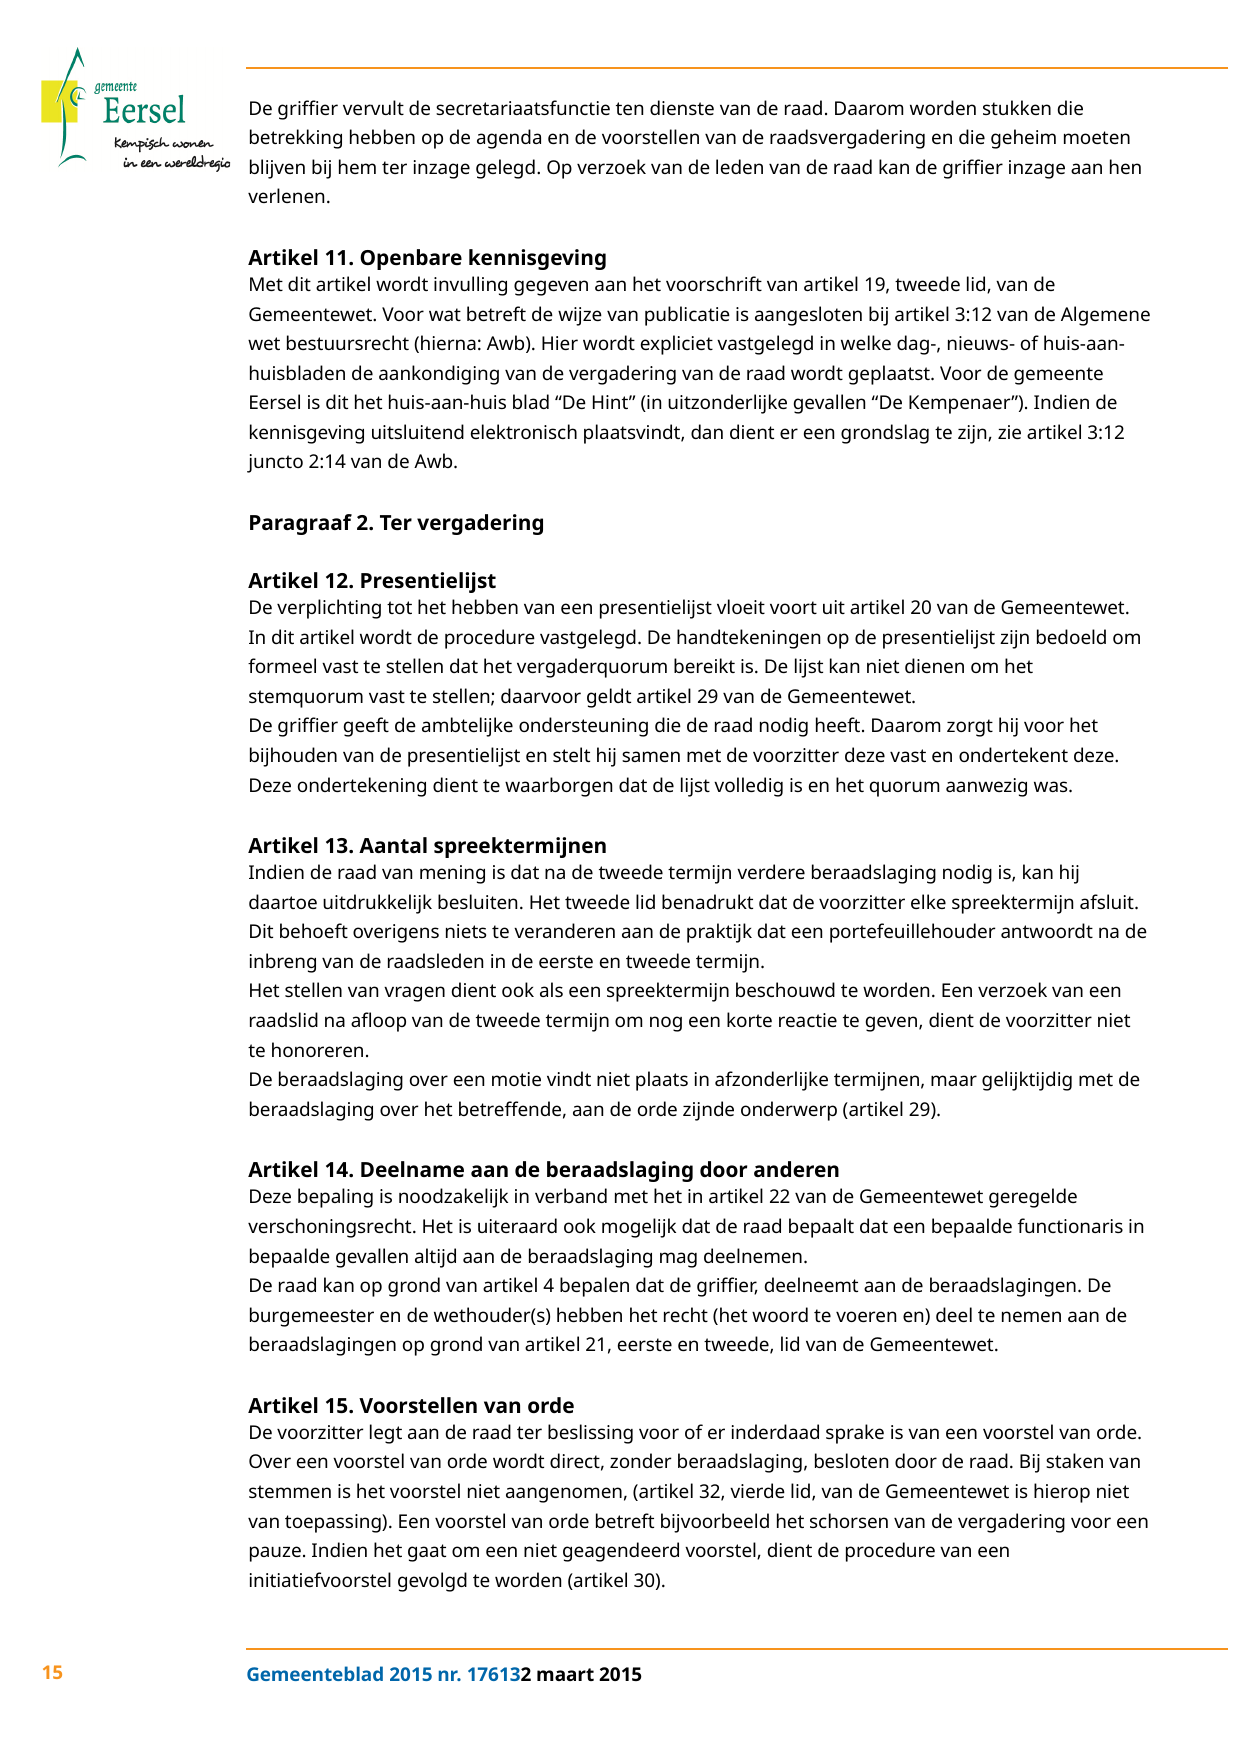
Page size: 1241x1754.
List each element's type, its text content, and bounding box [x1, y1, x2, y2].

text De verplichting tot het hebben van een presentielijst vloeit voort uit artikel 20 van de Gemeentewet. In dit artikel wordt de procedure vastgelegd. De handtekeningen op de presentielijst zijn bedoeld om formeel vast te stellen dat het vergaderquorum bereikt is. De lijst kan niet dienen om het stemquorum vast te stellen; daarvoor geldt artikel 29 van de Gemeentewet. [248, 594, 1152, 709]
text Deze bepaling is noodzakelijk in verband met het in artikel 22 van de Gemeentewet geregelde verschoningsrecht. Het is uiteraard ook mogelijk dat de raad bepaalt dat een bepaalde functionaris in bepaalde gevallen altijd aan de beraadslaging mag deelnemen. [248, 1184, 1152, 1268]
text Artikel 11. Openbare kennisgeving [248, 243, 1152, 271]
text Artikel 13. Aantal spreektermijnen [248, 831, 1152, 859]
text Artikel 14. Deelname aan de beraadslaging door anderen [248, 1155, 1152, 1184]
text De voorzitter legt aan de raad ter beslissing voor of er inderdaad sprake is van een voorstel van orde. Over een voorstel van orde wordt direct, zonder beraadslaging, besloten door de raad. Bij staken van stemmen is het voorstel niet aangenomen, (artikel 32, vierde lid, van de Gemeentewet is hierop niet van toepassing). Een voorstel van orde betreft bijvoorbeeld het schorsen van de vergadering voor een pauze. Indien het gaat om een niet geagendeerd voorstel, dient de procedure van een initiatiefvoorstel gevolgd te worden (artikel 30). [248, 1419, 1152, 1593]
text De beraadslaging over een motie vindt niet plaats in afzonderlijke termijnen, maar gelijktijdig met de beraadslaging over het betreffende, aan de orde zijnde onderwerp (artikel 29). [248, 1066, 1152, 1122]
text Artikel 12. Presentielijst [248, 566, 1152, 594]
text Met dit artikel wordt invulling gegeven aan het voorschrift van artikel 19, tweede lid, van de Gemeentewet. Voor wat betreft de wijze van publicatie is aangesloten bij artikel 3:12 van de Algemene wet bestuursrecht (hierna: Awb). Hier wordt expliciet vastgelegd in welke dag-, nieuws- of huis-aan-huisbladen de aankondiging van de vergadering van de raad wordt geplaatst. Voor de gemeente Eersel is dit het huis-aan-huis blad “De Hint” (in uitzonderlijke gevallen “De Kempenaer”). Indien de kennisgeving uitsluitend elektronisch plaatsvindt, dan dient er een grondslag te zijn, zie artikel 3:12 juncto 2:14 van de Awb. [248, 271, 1152, 474]
text De griffier vervult de secretariaatsfunctie ten dienste van de raad. Daarom worden stukken die betrekking hebben op de agenda en de voorstellen van de raadsvergadering en die geheim moeten blijven bij hem ter inzage gelegd. Op verzoek van de leden van de raad kan de griffier inzage aan hen verlenen. [248, 95, 1152, 209]
text Indien de raad van mening is dat na de tweede termijn verdere beraadslaging nodig is, kan hij daartoe uitdrukkelijk besluiten. Het tweede lid benadrukt dat de voorzitter elke spreektermijn afsluit. Dit behoeft overigens niets te veranderen aan de praktijk dat een portefeuillehouder antwoordt na de inbreng van de raadsleden in de eerste en tweede termijn. [248, 859, 1152, 974]
text Artikel 15. Voorstellen van orde [248, 1391, 1152, 1419]
text Het stellen van vragen dient ook als een spreektermijn beschouwd te worden. Een verzoek van een raadslid na afloop van de tweede termijn om nog een korte reactie te geven, dient de voorzitter niet te honoreren. [248, 978, 1152, 1063]
picture [41, 47, 231, 172]
text Paragraaf 2. Ter vergadering [248, 508, 1152, 536]
text De raad kan op grond van artikel 4 bepalen dat de griffier, deelneemt aan de beraadslagingen. De burgemeester en de wethouder(s) hebben het recht (het woord te voeren en) deel te nemen aan de beraadslagingen op grond van artikel 21, eerste en tweede, lid van de Gemeentewet. [248, 1272, 1152, 1357]
text De griffier geeft de ambtelijke ondersteuning die de raad nodig heeft. Daarom zorgt hij voor het bijhouden van de presentielijst en stelt hij samen met de voorzitter deze vast en ondertekent deze. Deze ondertekening dient te waarborgen dat de lijst volledig is en het quorum aanwezig was. [248, 713, 1152, 797]
